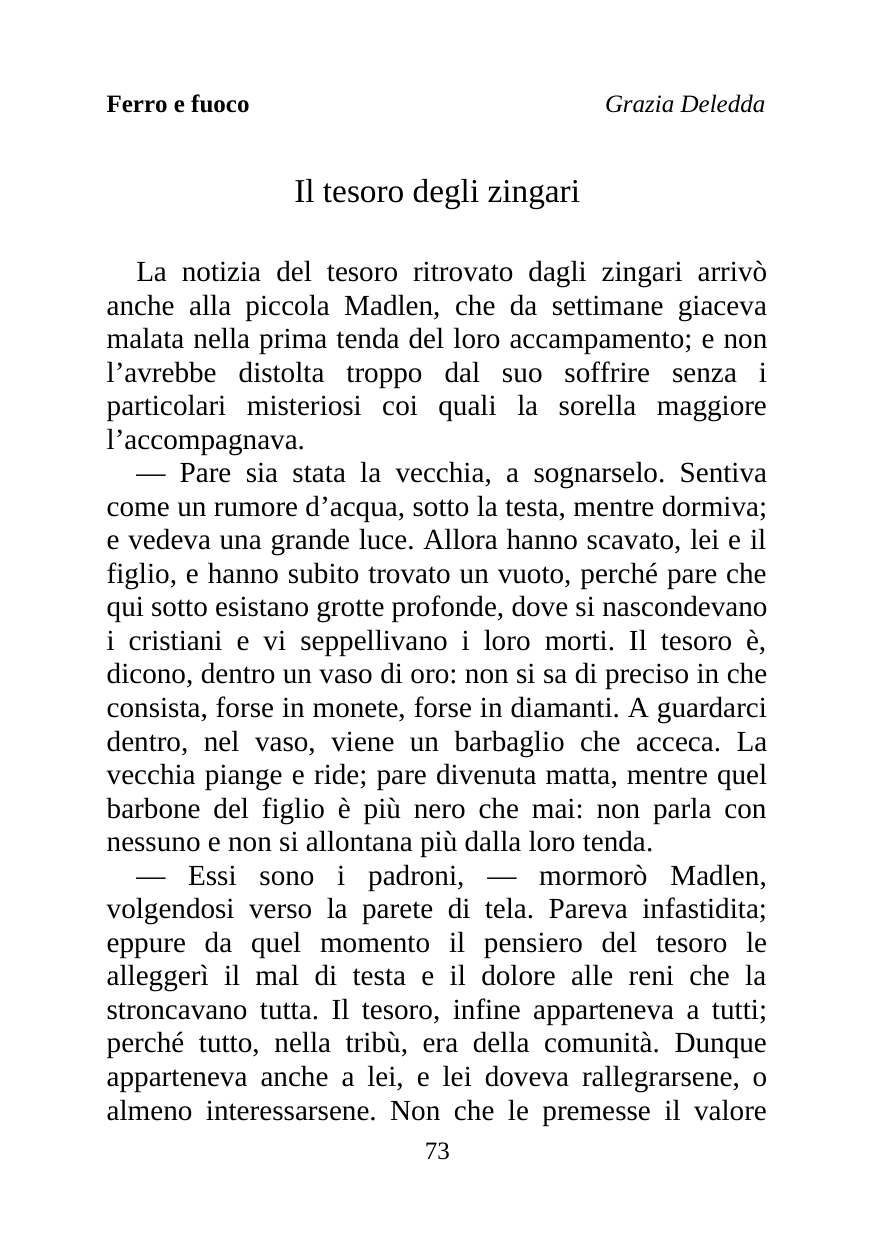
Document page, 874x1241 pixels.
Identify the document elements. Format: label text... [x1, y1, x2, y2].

text — Essi sono i padroni, — mormorò Madlen, volgendosi verso la parete di tela. Pareva infastidita; eppure da quel momento il pensiero del tesoro le alleggerì il mal di testa e il dolore alle reni che la stroncavano tutta. Il tesoro, infine apparteneva a tutti; perché tutto, nella tribù, era della comunità. Dunque apparteneva anche a lei, e lei doveva rallegrarsene, o almeno interessarsene. Non che le premesse il valore [106, 858, 768, 1126]
text — Pare sia stata la vecchia, a sognarselo. Sentiva come un rumore d’acqua, sotto la testa, mentre dormiva; e vedeva una grande luce. Allora hanno scavato, lei e il figlio, e hanno subito trovato un vuoto, perché pare che qui sotto esistano grotte profonde, dove si nascondevano i cristiani e vi seppellivano i loro morti. Il tesoro è, dicono, dentro un vaso di oro: non si sa di preciso in che consista, forse in monete, forse in diamanti. A guardarci dentro, nel vaso, viene un barbaglio che acceca. La vecchia piange e ride; pare divenuta matta, mentre quel barbone del figlio è più nero che mai: non parla con nessuno e non si allontana più dalla loro tenda. [106, 455, 768, 858]
text La notizia del tesoro ritrovato dagli zingari arrivò anche alla piccola Madlen, che da settimane giaceva malata nella prima tenda del loro accampamento; e non l’avrebbe distolta troppo dal suo soffrire senza i particolari misteriosi coi quali la sorella maggiore l’accompagnava. [106, 254, 768, 455]
subtitle Il tesoro degli zingari [106, 171, 768, 209]
